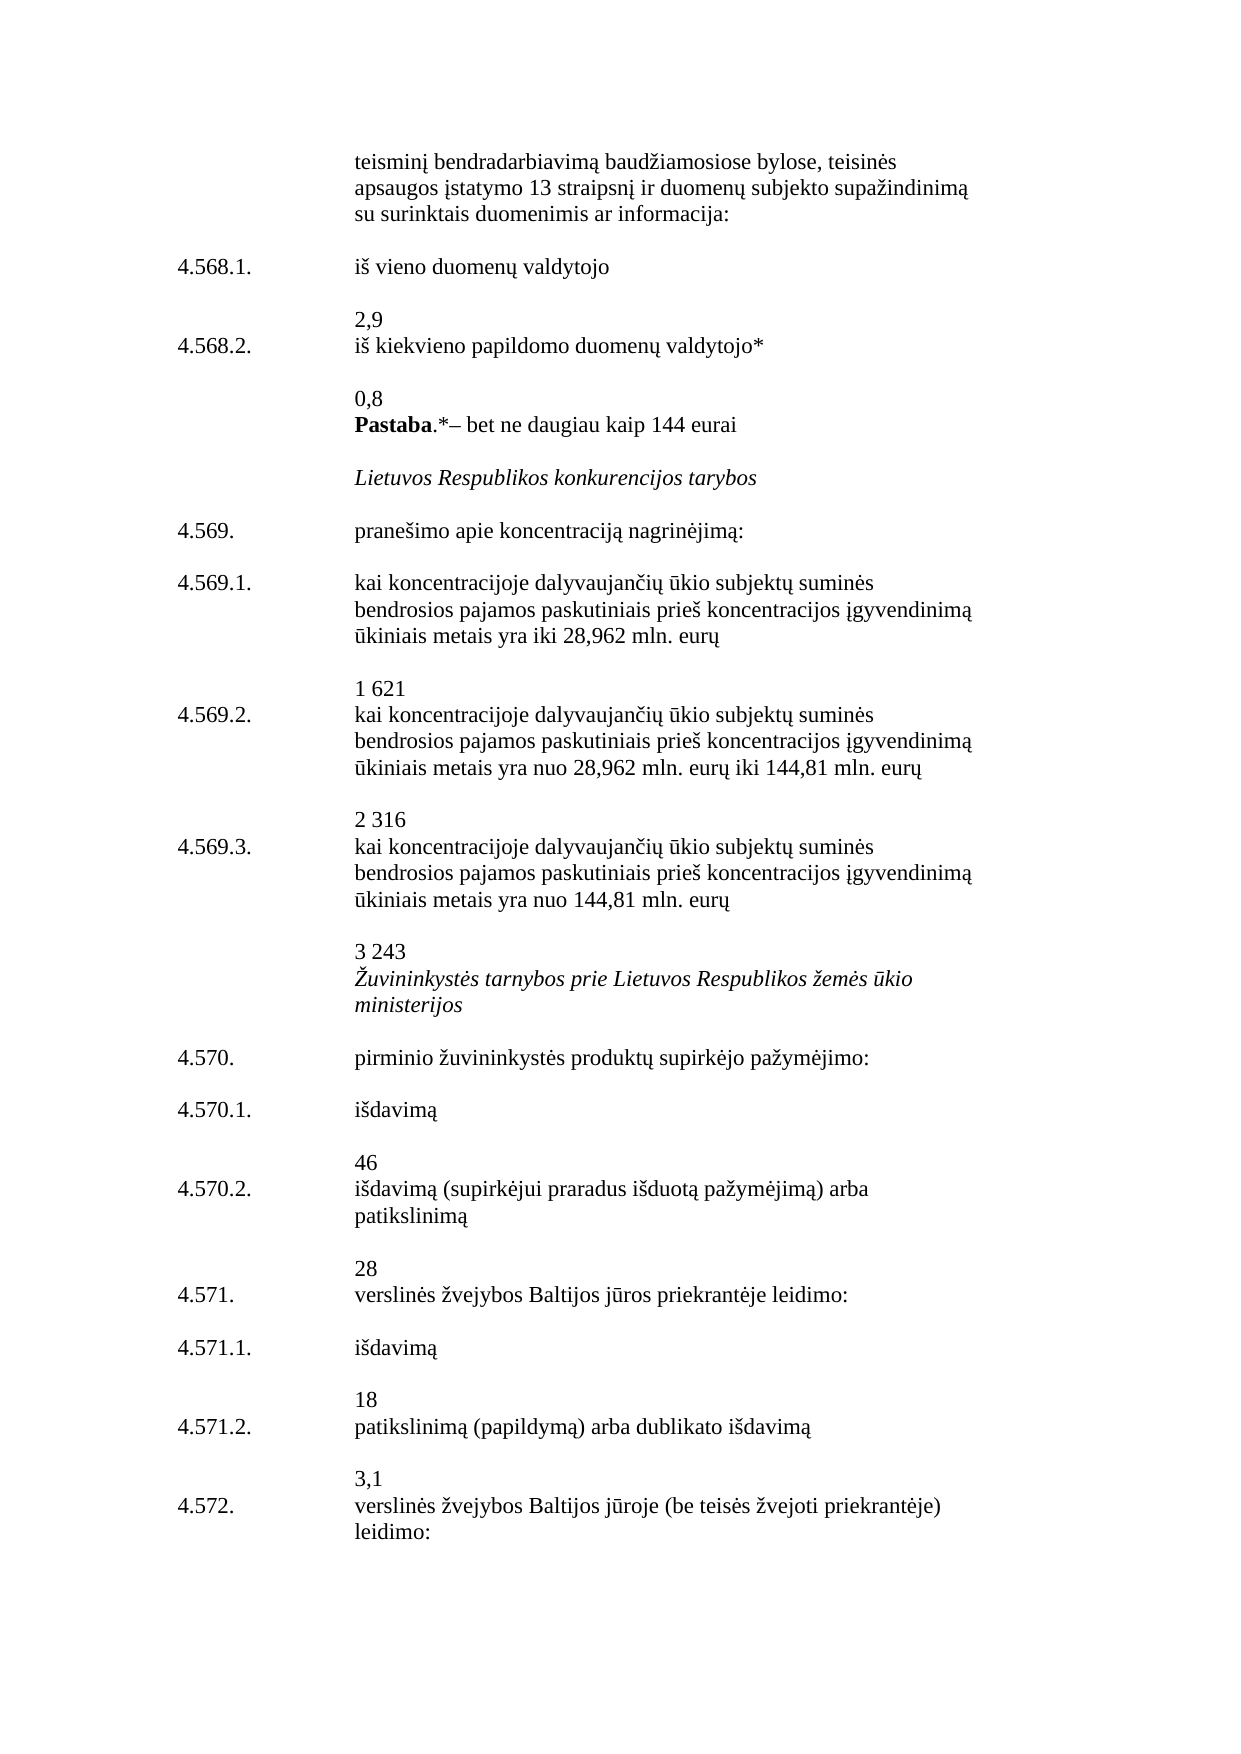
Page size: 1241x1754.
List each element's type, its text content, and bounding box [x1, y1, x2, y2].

text bendrosios pajamos paskutiniais prieš koncentracijos įgyvendinimą [354, 596, 975, 622]
text 4.568.2. iš kiekvieno papildomo duomenų valdytojo* 0,8 [177, 332, 975, 411]
text patikslinimą 28 [354, 1202, 975, 1281]
text su surinktais duomenimis ar informacija: [354, 200, 975, 253]
text 4.569. pranešimo apie koncentraciją nagrinėjimą: [177, 517, 975, 569]
text 4.571.1. išdavimą 18 [177, 1334, 975, 1413]
text 4.571.2. patikslinimą (papildymą) arba dublikato išdavimą 3,1 [177, 1413, 975, 1492]
text 4.570.2. išdavimą (supirkėjui praradus išduotą pažymėjimą) arba [177, 1176, 975, 1202]
text bendrosios pajamos paskutiniais prieš koncentracijos įgyvendinimą [354, 727, 975, 754]
text 4.568.1. iš vieno duomenų valdytojo 2,9 [177, 253, 975, 332]
text Žuvininkystės tarnybos prie Lietuvos Respublikos žemės ūkio ministerijos [354, 965, 975, 1044]
text leidimo: [354, 1518, 975, 1571]
text 4.569.2. kai koncentracijoje dalyvaujančių ūkio subjektų suminės [177, 701, 975, 727]
text bendrosios pajamos paskutiniais prieš koncentracijos įgyvendinimą [354, 859, 975, 886]
text 4.569.3. kai koncentracijoje dalyvaujančių ūkio subjektų suminės [177, 833, 975, 859]
text ūkiniais metais yra nuo 28,962 mln. eurų iki 144,81 mln. eurų 2 316 [354, 754, 975, 833]
text 4.570.1. išdavimą 46 [177, 1096, 975, 1176]
text ūkiniais metais yra nuo 144,81 mln. eurų 3 243 [354, 886, 975, 965]
text 4.569.1. kai koncentracijoje dalyvaujančių ūkio subjektų suminės [177, 569, 975, 596]
text Lietuvos Respublikos konkurencijos tarybos [354, 464, 975, 517]
text ūkiniais metais yra iki 28,962 mln. eurų 1 621 [354, 622, 975, 701]
text 4.570. pirminio žuvininkystės produktų supirkėjo pažymėjimo: [177, 1044, 975, 1096]
text apsaugos įstatymo 13 straipsnį ir duomenų subjekto supažindinimą [354, 174, 975, 200]
text teisminį bendradarbiavimą baudžiamosiose bylose, teisinės [354, 148, 975, 174]
text 4.572. verslinės žvejybos Baltijos jūroje (be teisės žvejoti priekrantėje) [177, 1492, 975, 1518]
text 4.571. verslinės žvejybos Baltijos jūros priekrantėje leidimo: [177, 1281, 975, 1334]
text Pastaba.*– bet ne daugiau kaip 144 eurai [354, 411, 975, 464]
